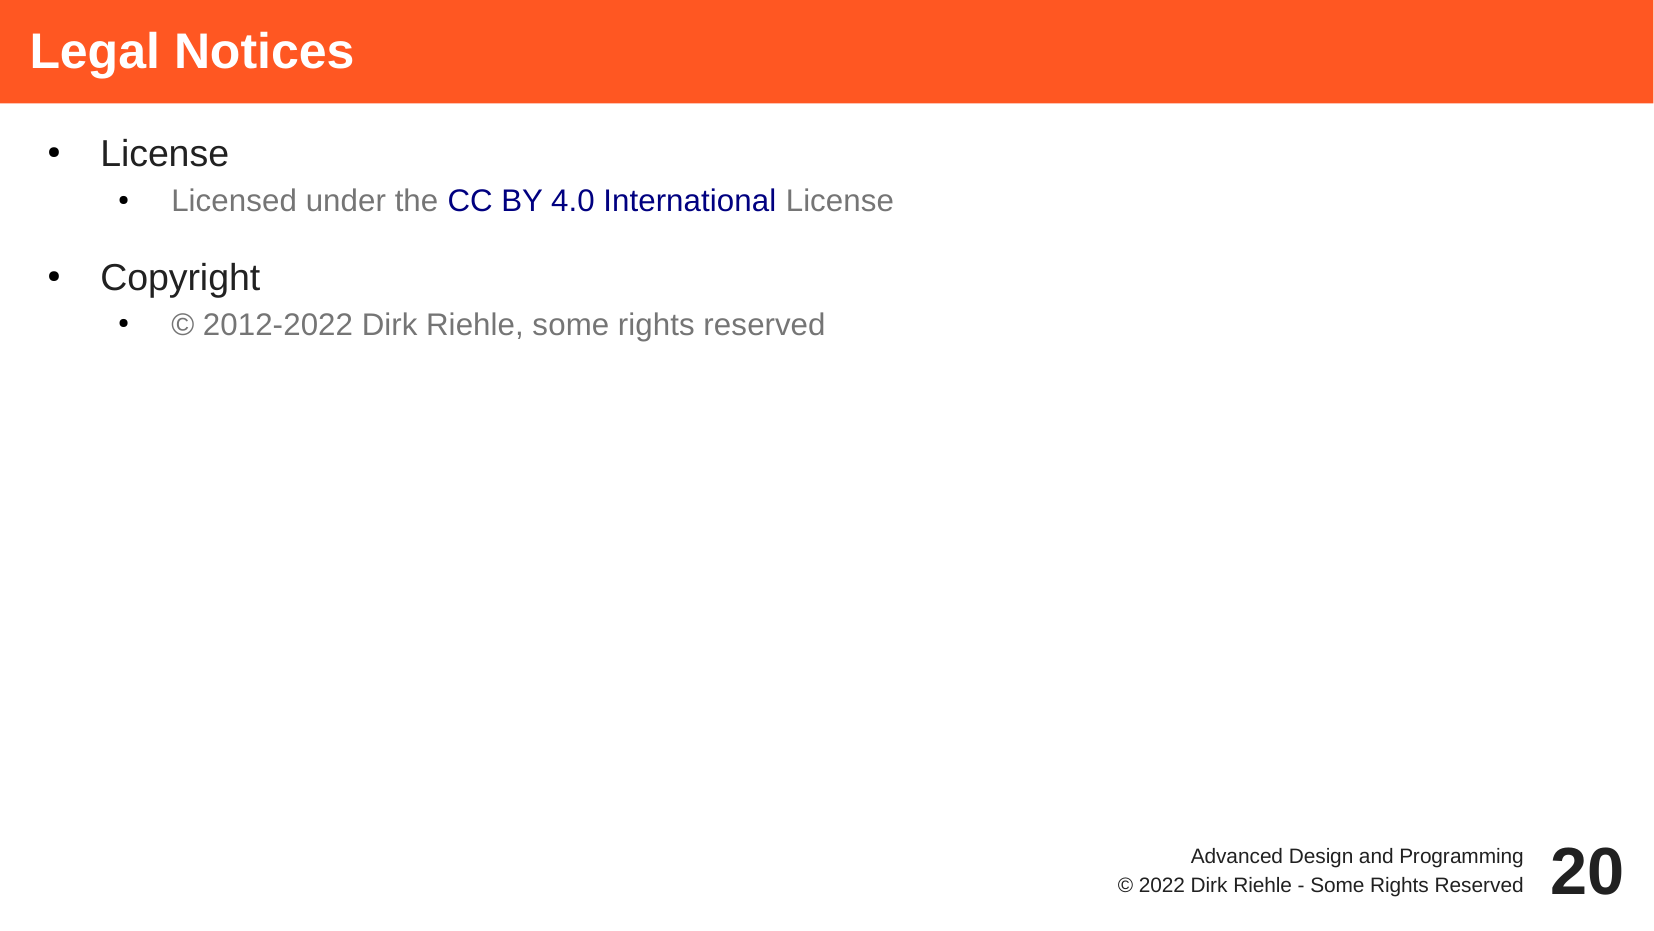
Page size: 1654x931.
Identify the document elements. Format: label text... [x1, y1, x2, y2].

list License Licensed under the CC BY 4.0 International License Copyright © 2012-2022 Dirk Riehle, some rights reserved [29, 132, 1625, 813]
title Legal Notices [0, 0, 1654, 104]
